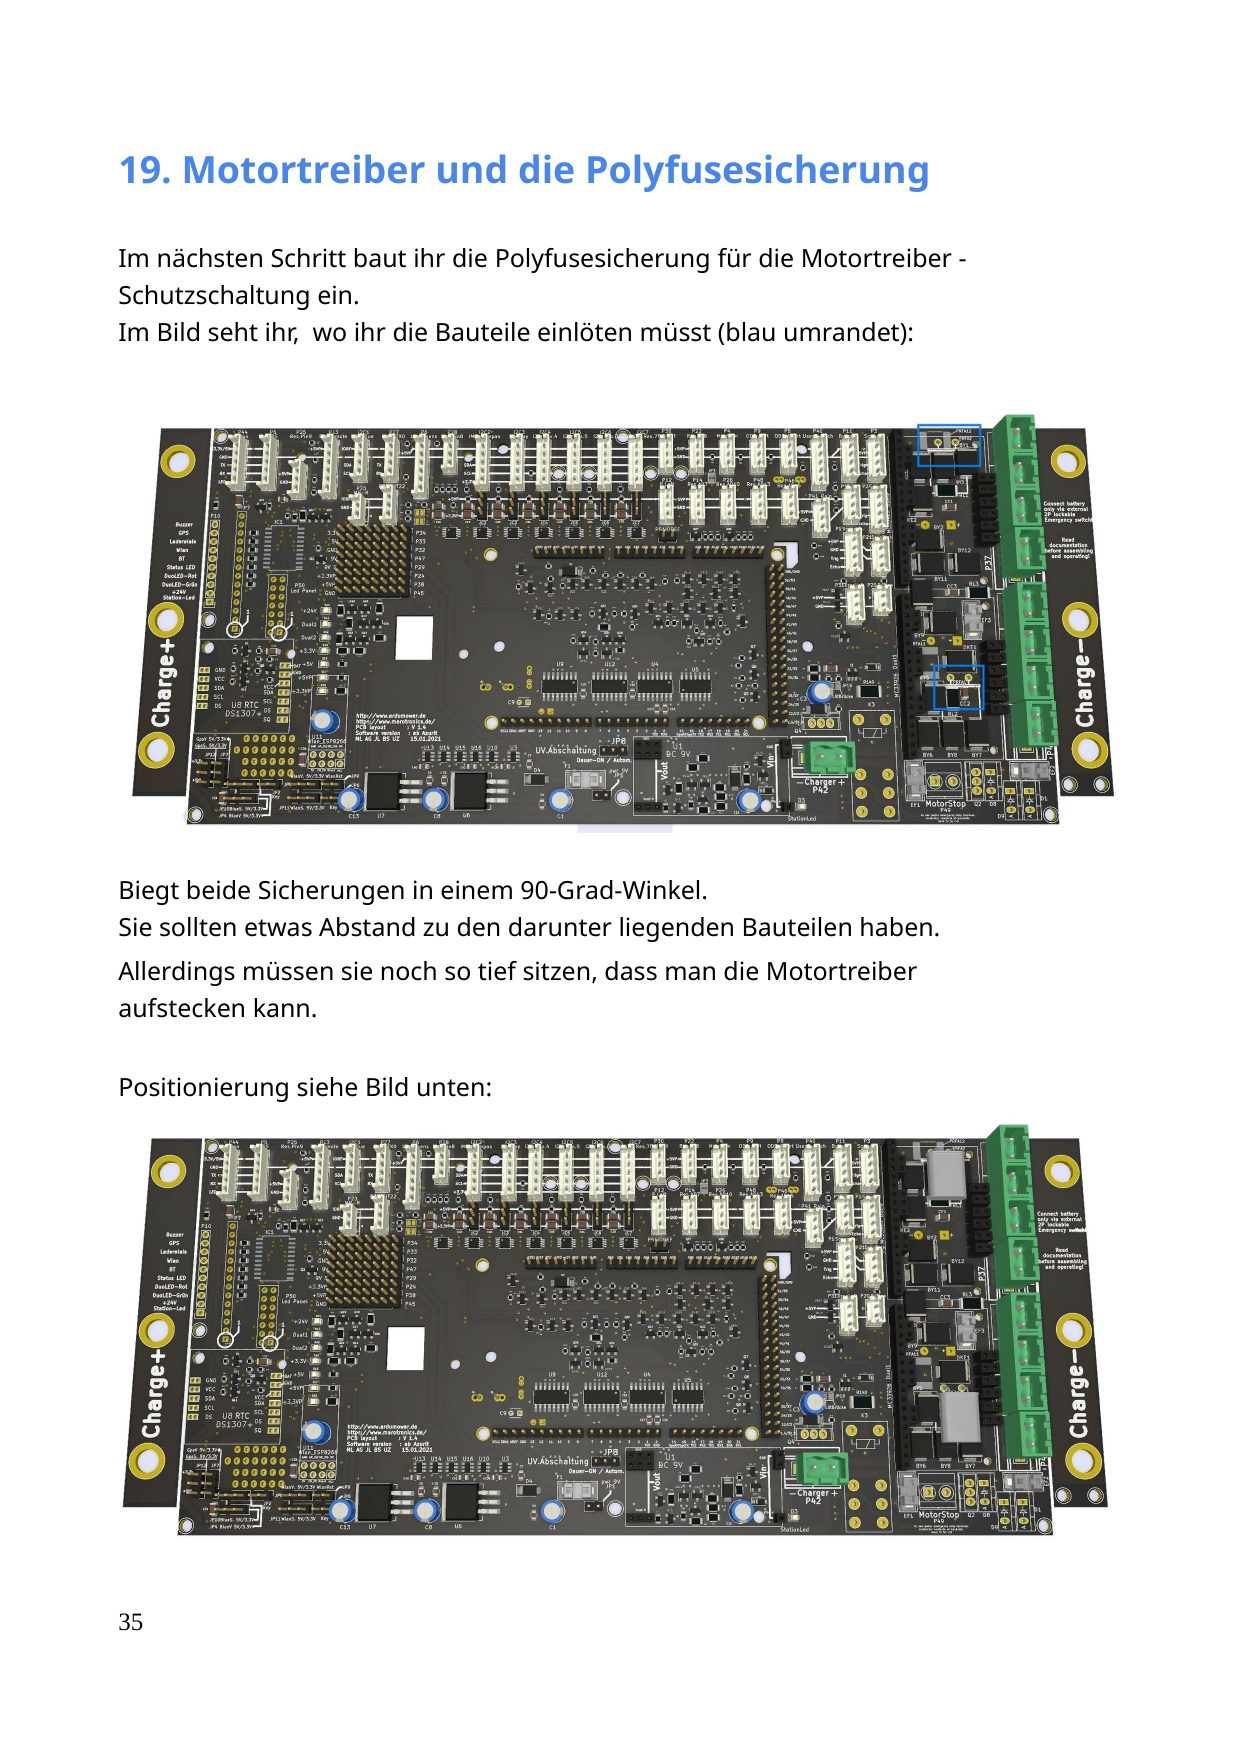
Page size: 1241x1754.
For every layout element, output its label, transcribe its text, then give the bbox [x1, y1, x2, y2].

text Positionierung siehe Bild unten: [118, 1072, 1122, 1103]
text Allerdings müssen sie noch so tief sitzen, dass man die Motortreiber aufstecken kann. [118, 951, 1016, 1025]
text Im nächsten Schritt baut ihr die Polyfusesicherung für die Motortreiber - Schutzschaltung ein. Im Bild seht ihr, wo ihr die Bauteile einlöten müsst (blau umrandet): [118, 238, 1122, 349]
subtitle 19. Motortreiber und die Polyfusesicherung [118, 143, 1122, 194]
text Biegt beide Sicherungen in einem 90-Grad-Winkel. Sie sollten etwas Abstand zu den darunter liegenden Bauteilen haben. [118, 870, 1016, 944]
picture [120, 409, 1123, 833]
picture [113, 1116, 1118, 1542]
